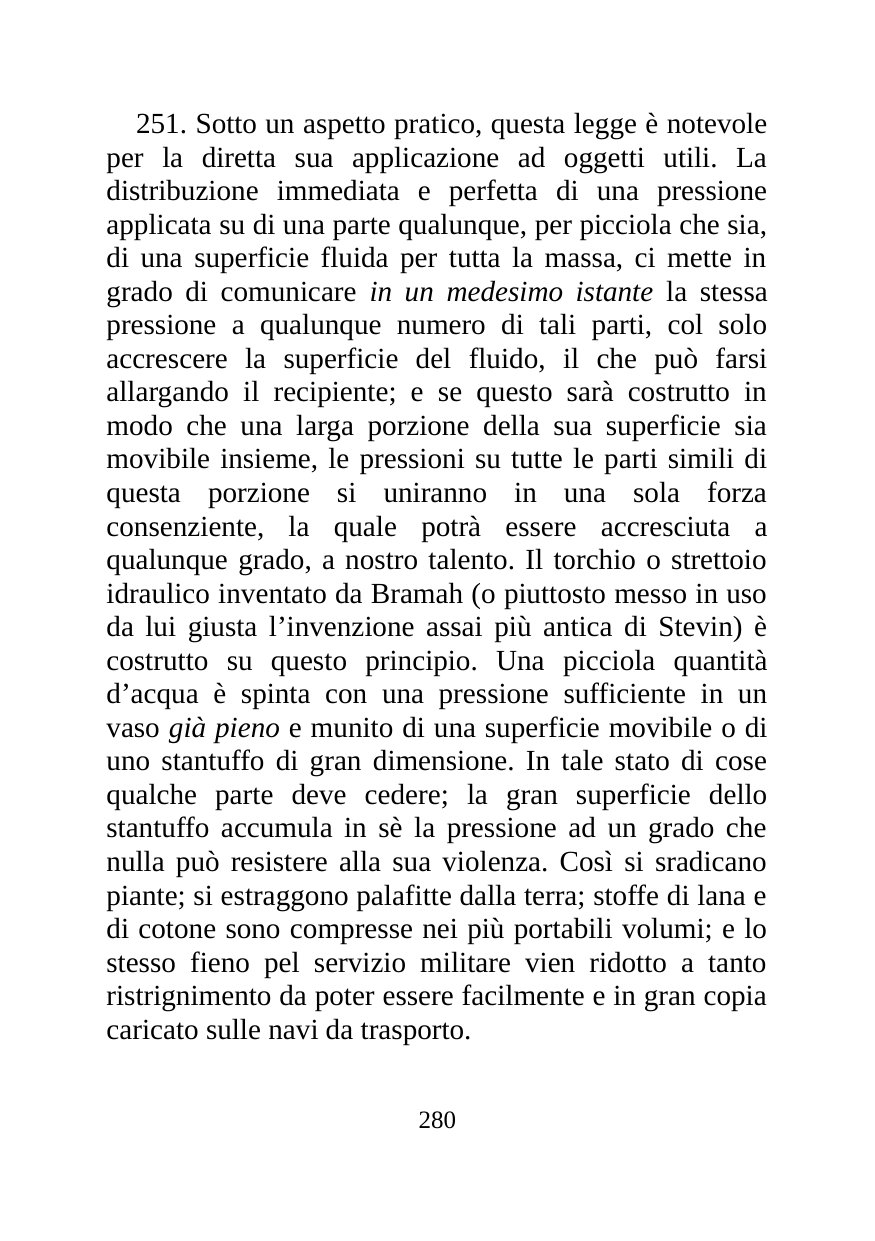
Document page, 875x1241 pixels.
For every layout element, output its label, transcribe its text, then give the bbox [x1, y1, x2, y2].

text 251. Sotto un aspetto pratico, questa legge è notevole per la diretta sua applicazione ad oggetti utili. La distribuzione immediata e perfetta di una pressione applicata su di una parte qualunque, per picciola che sia, di una superficie fluida per tutta la massa, ci mette in grado di comunicare in un medesimo istante la stessa pressione a qualunque numero di tali parti, col solo accrescere la superficie del fluido, il che può farsi allargando il recipiente; e se questo sarà costrutto in modo che una larga porzione della sua superficie sia movibile insieme, le pressioni su tutte le parti simili di questa porzione si uniranno in una sola forza consenziente, la quale potrà essere accresciuta a qualunque grado, a nostro talento. Il torchio o strettoio idraulico inventato da Bramah (o piuttosto messo in uso da lui giusta l’invenzione assai più antica di Stevin) è costrutto su questo principio. Una picciola quantità d’acqua è spinta con una pressione sufficiente in un vaso già pieno e munito di una superficie movibile o di uno stantuffo di gran dimensione. In tale stato di cose qualche parte deve cedere; la gran superficie dello stantuffo accumula in sè la pressione ad un grado che nulla può resistere alla sua violenza. Così si sradicano piante; si estraggono palafitte dalla terra; stoffe di lana e di cotone sono compresse nei più portabili volumi; e lo stesso fieno pel servizio militare vien ridotto a tanto ristrignimento da poter essere facilmente e in gran copia caricato sulle navi da trasporto. [106, 106, 768, 1045]
